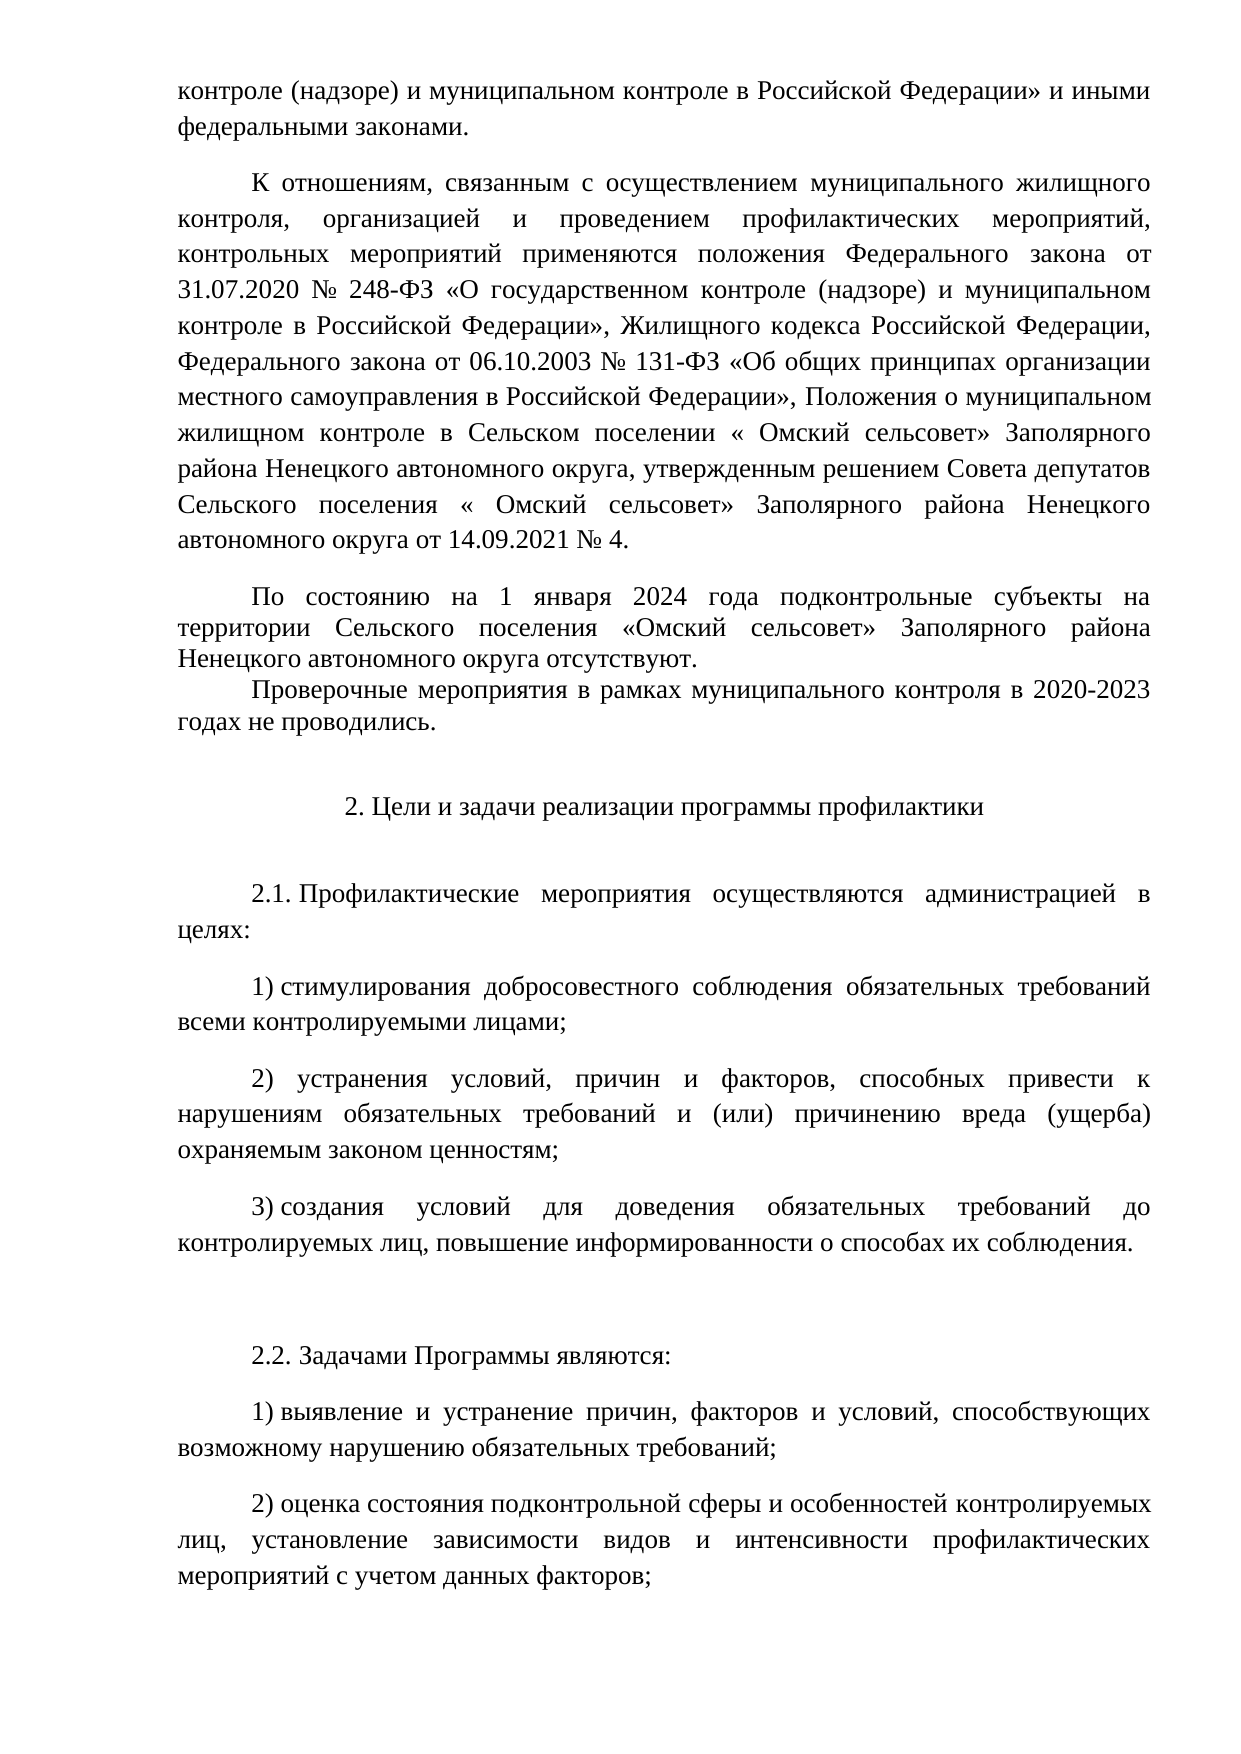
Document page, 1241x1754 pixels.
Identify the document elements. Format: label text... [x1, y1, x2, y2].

text 2. Цели и задачи реализации программы профилактики [177, 789, 1152, 821]
text 2) оценка состояния подконтрольной сферы и особенностей контролируемых лиц, установление зависимости видов и интенсивности профилактических мероприятий с учетом данных факторов; [177, 1488, 1152, 1590]
text По состоянию на 1 января 2024 года подконтрольные субъекты на территории Сельского поселения «Омский сельсовет» Заполярного района Ненецкого автономного округа отсутствуют. [177, 580, 1152, 673]
text 2.2. Задачами Программы являются: [177, 1339, 1152, 1370]
text 2) устранения условий, причин и факторов, способных привести к нарушениям обязательных требований и (или) причинению вреда (ущерба) охраняемым законом ценностям; [177, 1062, 1152, 1164]
text 2.1. Профилактические мероприятия осуществляются администрацией в целях: [177, 877, 1152, 944]
text 1) выявление и устранение причин, факторов и условий, способствующих возможному нарушению обязательных требований; [177, 1395, 1152, 1462]
text 1) стимулирования добросовестного соблюдения обязательных требований всеми контролируемыми лицами; [177, 969, 1152, 1036]
text К отношениям, связанным с осуществлением муниципального жилищного контроля, организацией и проведением профилактических мероприятий, контрольных мероприятий применяются положения Федерального закона от 31.07.2020 № 248-ФЗ «О государственном контроле (надзоре) и муниципальном контроле в Российской Федерации», Жилищного кодекса Российской Федерации, Федерального закона от 06.10.2003 № 131-ФЗ «Об общих принципах организации местного самоуправления в Российской Федерации», Положения о муниципальном жилищном контроле в Сельском поселении « Омский сельсовет» Заполярного района Ненецкого автономного округа, утвержденным решением Совета депутатов Сельского поселения « Омский сельсовет» Заполярного района Ненецкого автономного округа от 14.09.2021 № 4. [177, 166, 1152, 554]
text контроле (надзоре) и муниципальном контроле в Российской Федерации» и иными федеральными законами. [177, 74, 1152, 141]
text Проверочные мероприятия в рамках муниципального контроля в 2020-2023 годах не проводились. [177, 673, 1152, 736]
text 3) создания условий для доведения обязательных требований до контролируемых лиц, повышение информированности о способах их соблюдения. [177, 1190, 1152, 1257]
